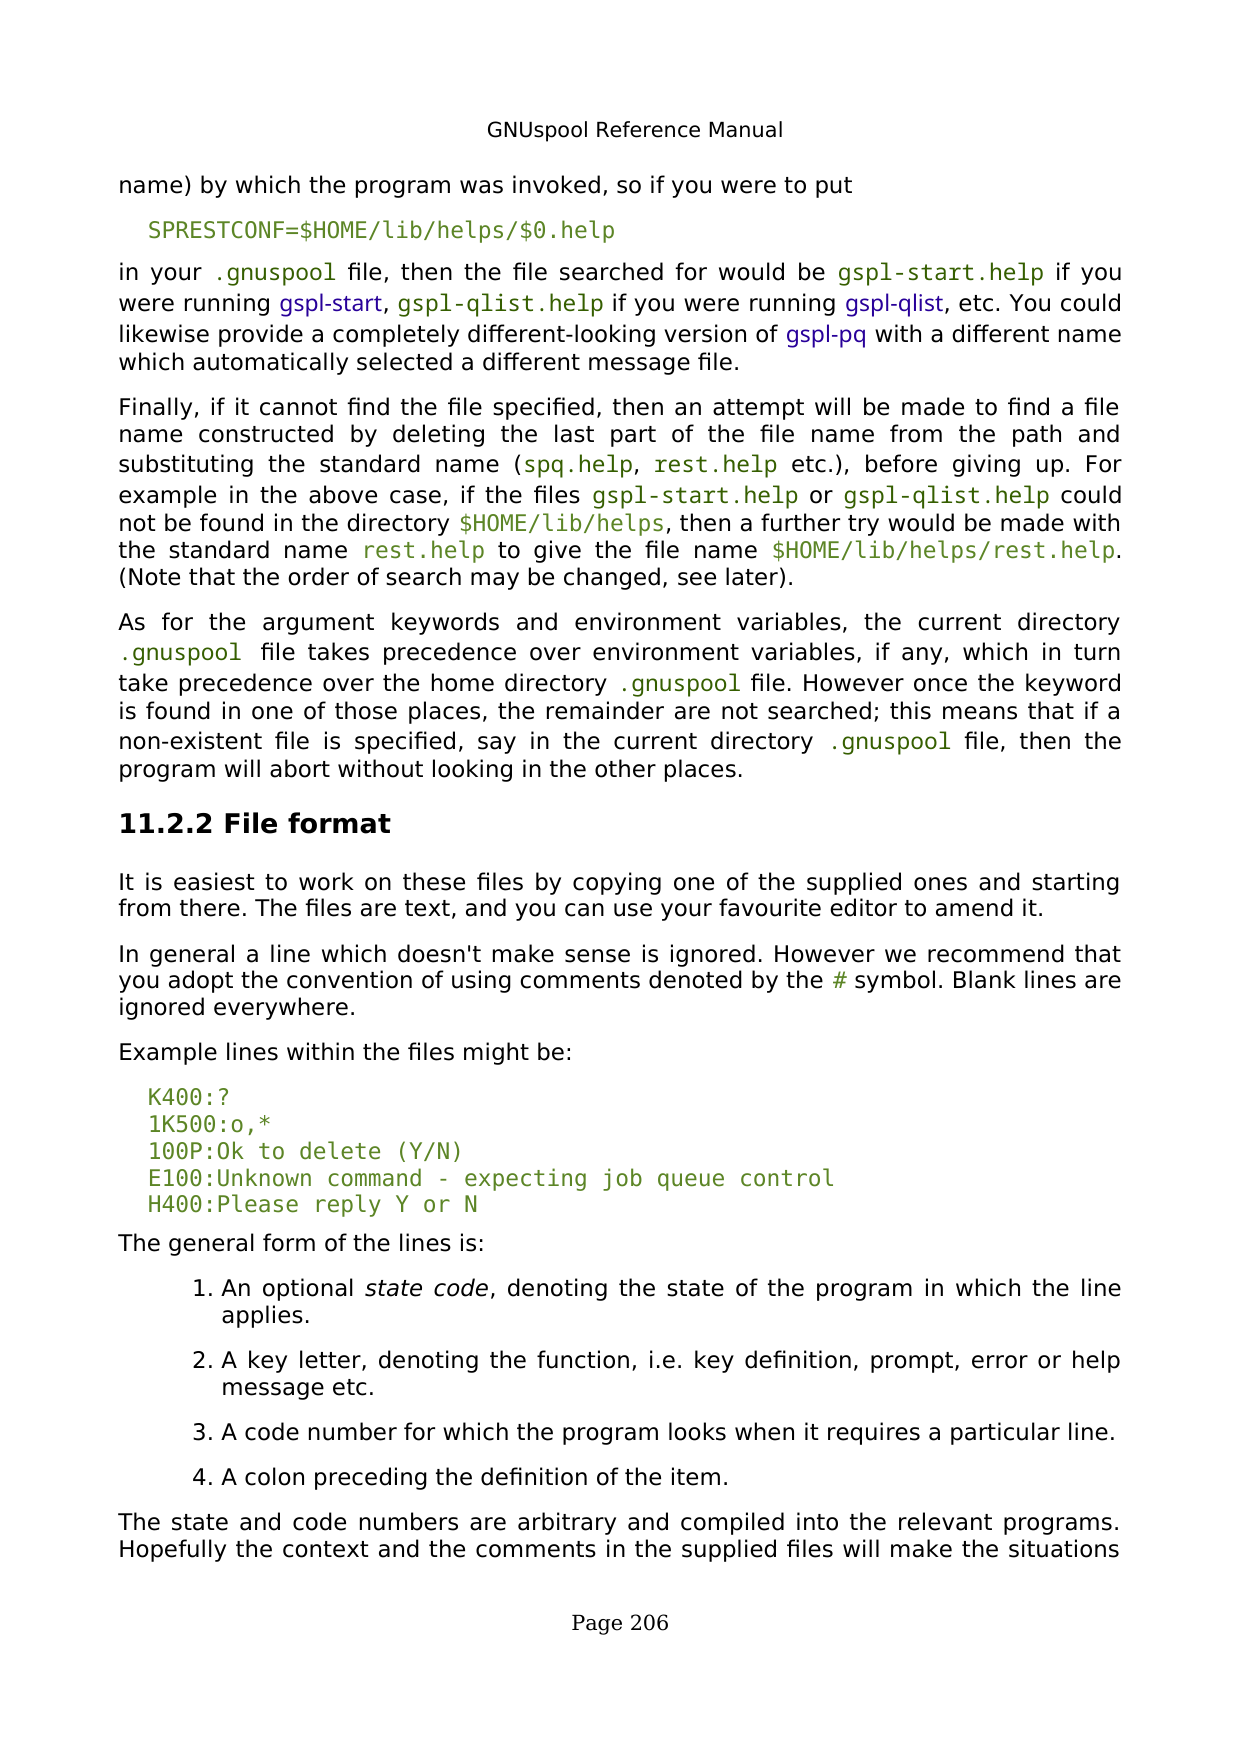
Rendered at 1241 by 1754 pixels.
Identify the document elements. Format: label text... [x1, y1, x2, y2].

text name) by which the program was invoked, so if you were to put [118, 172, 1122, 199]
text in your .gnuspool file, then the file searched for would be gspl-start.help if you were running gspl-start, gspl-qlist.help if you were running gspl-qlist, etc. You could likewise provide a completely different-looking version of gspl-pq with a different name which automatically selected a different message file. [118, 256, 1122, 376]
list A colon preceding the definition of the item. [192, 1464, 1122, 1491]
list A code number for which the program looks when it requires a particular line. [192, 1419, 1122, 1446]
text Example lines within the files might be: [118, 1039, 1122, 1066]
list A key letter, denoting the function, i.e. key definition, prompt, error or help message etc. [192, 1347, 1122, 1401]
text The general form of the lines is: [118, 1230, 1122, 1257]
subtitle File format [118, 808, 1122, 839]
text As for the argument keywords and environment variables, the current directory .gnuspool file takes precedence over environment variables, if any, which in turn take precedence over the home directory .gnuspool file. However once the keyword is found in one of those places, the remainder are not searched; this means that if a non-existent file is specified, say in the current directory .gnuspool file, then the program will abort without looking in the other places. [118, 609, 1122, 783]
list An optional state code, denoting the state of the program in which the line applies. [192, 1275, 1122, 1329]
text SPRESTCONF=$HOME/lib/helps/$0.help [148, 217, 1122, 244]
text K400:? 1K500:o,* 100P:Ok to delete (Y/N) E100:Unknown command - expecting job queue control H400:Please reply Y or N [148, 1084, 1122, 1218]
text It is easiest to work on these files by copying one of the supplied ones and starting from there. The files are text, and you can use your favourite editor to amend it. [118, 869, 1122, 922]
text The state and code numbers are arbitrary and compiled into the relevant programs. Hopefully the context and the comments in the supplied files will make the situations [118, 1509, 1122, 1563]
text Finally, if it cannot find the file specified, then an attempt will be made to find a file name constructed by deleting the last part of the file name from the path and substituting the standard name (spq.help, rest.help etc.), before giving up. For example in the above case, if the files gspl-start.help or gspl-qlist.help could not be found in the directory $HOME/lib/helps, then a further try would be made with the standard name rest.help to give the file name $HOME/lib/helps/rest.help. (Note that the order of search may be changed, see later). [118, 394, 1122, 591]
text In general a line which doesn't make sense is ignored. However we recommend that you adopt the convention of using comments denoted by the # symbol. Blank lines are ignored everywhere. [118, 941, 1122, 1021]
